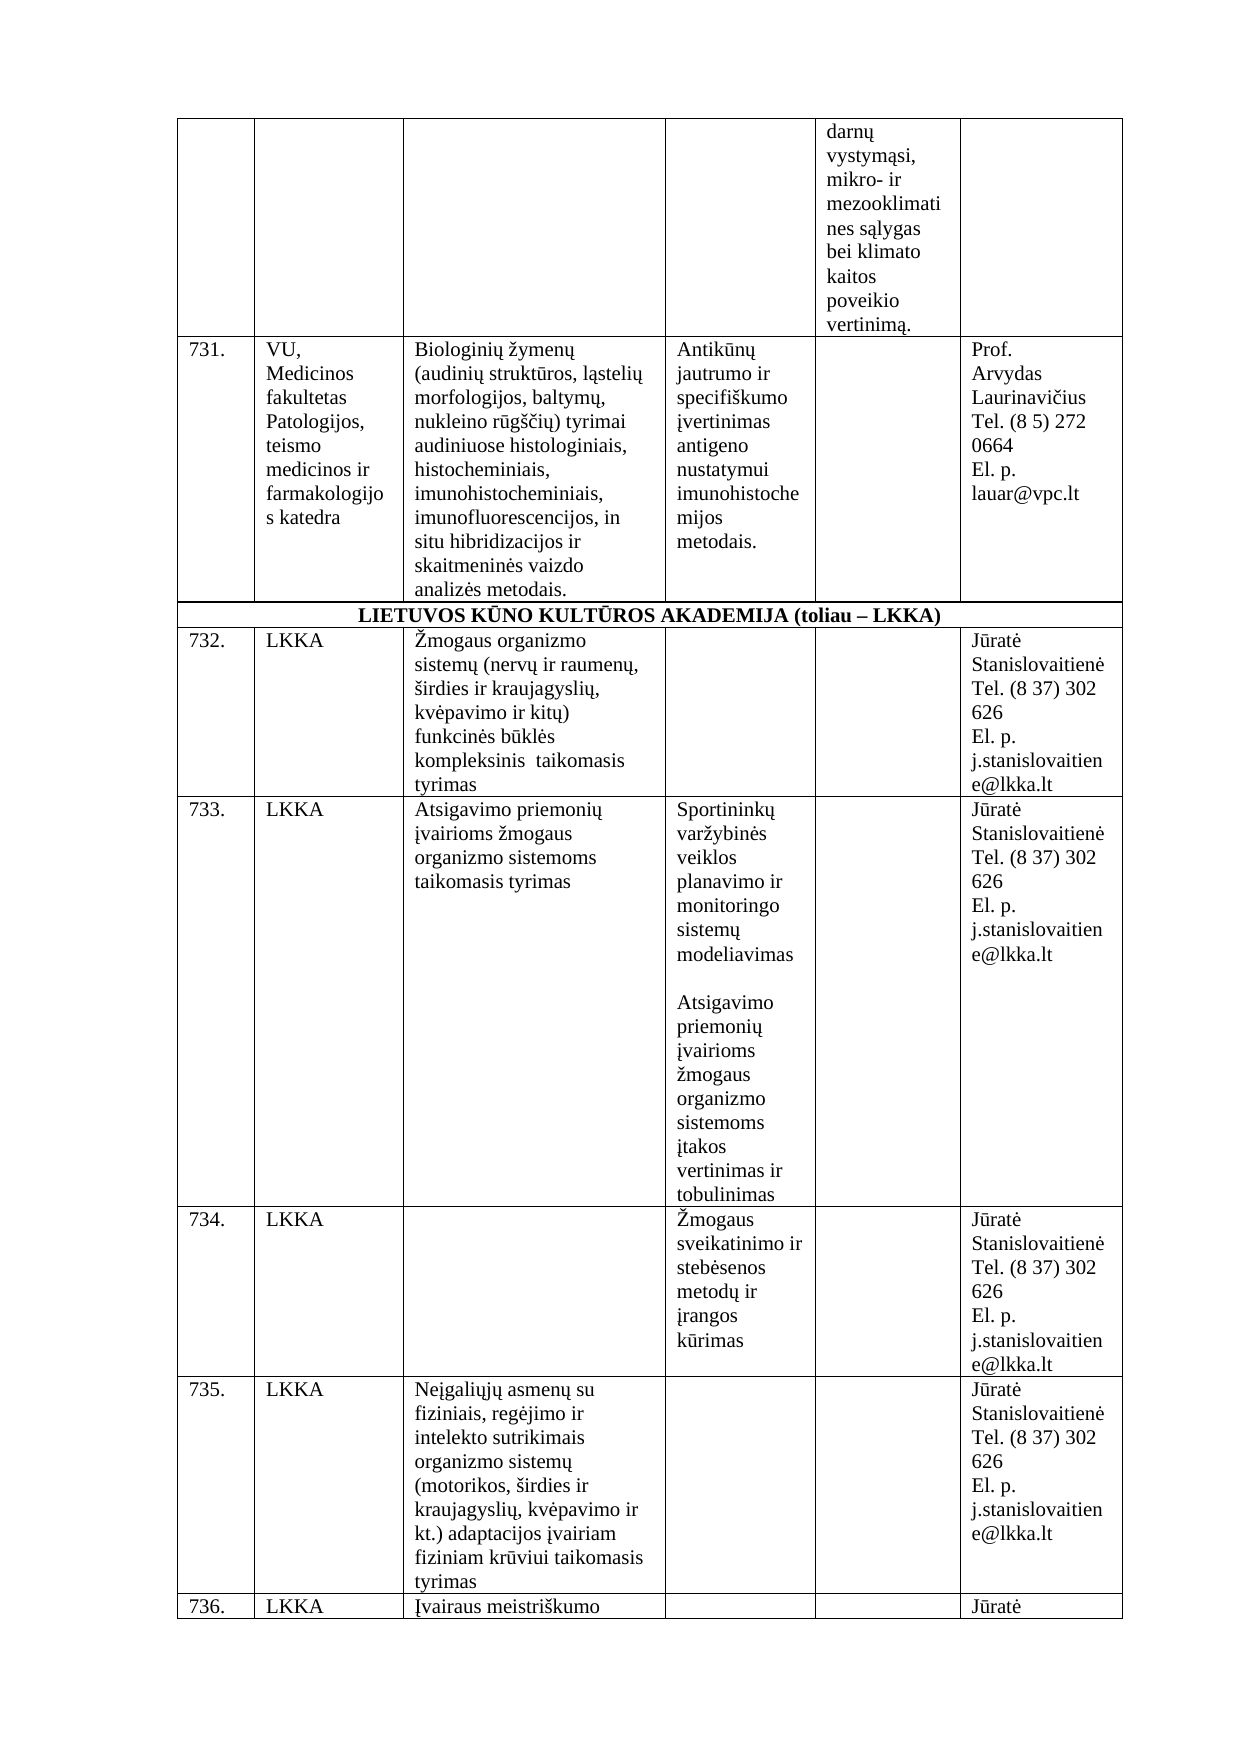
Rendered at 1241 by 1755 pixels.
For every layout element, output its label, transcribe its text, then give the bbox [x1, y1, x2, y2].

table_cell [816, 797, 960, 1206]
table_cell [178, 119, 254, 336]
table_cell [816, 1594, 960, 1618]
table_cell [816, 1377, 960, 1593]
table_cell LKKA [255, 1594, 403, 1618]
table_cell [255, 119, 403, 336]
table_cell 735. [178, 1377, 254, 1593]
table_cell Prof. Arvydas Laurinavičius Tel. (8 5) 272 0664 El. p. lauar@vpc.lt [961, 337, 1122, 601]
table_cell LKKA [255, 1377, 403, 1593]
table_cell darnų vystymąsi, mikro- ir mezooklimatines sąlygas bei klimato kaitos poveikio vertinimą. [816, 119, 960, 336]
table_cell Jūratė Stanislovaitienė Tel. (8 37) 302 626 El. p. j.stanislovaitiene@lkka.lt [961, 628, 1122, 796]
table_cell [404, 1207, 665, 1376]
table_cell VU, Medicinos fakultetas Patologijos, teismo medicinos ir farmakologijos katedra [255, 337, 403, 601]
table_cell LKKA [255, 1207, 403, 1376]
table_cell 732. [178, 628, 254, 796]
table_cell [666, 119, 815, 336]
table_cell Sportininkų varžybinės veiklos planavimo ir monitoringo sistemų modeliavimas Atsigavimo priemonių įvairioms žmogaus organizmo sistemoms įtakos vertinimas ir tobulinimas [666, 797, 815, 1206]
table_cell Žmogaus organizmo sistemų (nervų ir raumenų, širdies ir kraujagyslių, kvėpavimo ir kitų) funkcinės būklės kompleksinis taikomasis tyrimas [404, 628, 665, 796]
table_cell Neįgaliųjų asmenų su fiziniais, regėjimo ir intelekto sutrikimais organizmo sistemų (motorikos, širdies ir kraujagyslių, kvėpavimo ir kt.) adaptacijos įvairiam fiziniam krūviui taikomasis tyrimas [404, 1377, 665, 1593]
table_cell [816, 337, 960, 601]
table_cell Jūratė Stanislovaitienė Tel. (8 37) 302 626 El. p. j.stanislovaitiene@lkka.lt [961, 1207, 1122, 1376]
table_cell [666, 628, 815, 796]
table_cell [666, 1377, 815, 1593]
table_cell 733. [178, 797, 254, 1206]
table_cell Jūratė Stanislovaitienė Tel. (8 37) 302 626 El. p. j.stanislovaitiene@lkka.lt [961, 797, 1122, 1206]
table_cell [816, 628, 960, 796]
table_cell Jūratė Stanislovaitienė Tel. (8 37) 302 626 El. p. j.stanislovaitiene@lkka.lt [961, 1377, 1122, 1593]
table_cell [404, 119, 665, 336]
table_cell 731. [178, 337, 254, 601]
table_cell 734. [178, 1207, 254, 1376]
table_cell 736. [178, 1594, 254, 1618]
table_cell [666, 1594, 815, 1618]
table_cell Antikūnų jautrumo ir specifiškumo įvertinimas antigeno nustatymui imunohistochemijos metodais. [666, 337, 815, 601]
table_cell Jūratė [961, 1594, 1122, 1618]
table_cell [816, 1207, 960, 1376]
table_cell Atsigavimo priemonių įvairioms žmogaus organizmo sistemoms taikomasis tyrimas [404, 797, 665, 1206]
table_cell Žmogaus sveikatinimo ir stebėsenos metodų ir įrangos kūrimas [666, 1207, 815, 1376]
table_cell Įvairaus meistriškumo [404, 1594, 665, 1618]
table_cell LIETUVOS KŪNO KULTŪROS AKADEMIJA (toliau – LKKA) [178, 603, 1122, 627]
table_cell Biologinių žymenų (audinių struktūros, ląstelių morfologijos, baltymų, nukleino rūgščių) tyrimai audiniuose histologiniais, histocheminiais, imunohistocheminiais, imunofluorescencijos, in situ hibridizacijos ir skaitmeninės vaizdo analizės metodais. [404, 337, 665, 601]
table_cell [961, 119, 1122, 336]
table_cell LKKA [255, 628, 403, 796]
table_cell LKKA [255, 797, 403, 1206]
